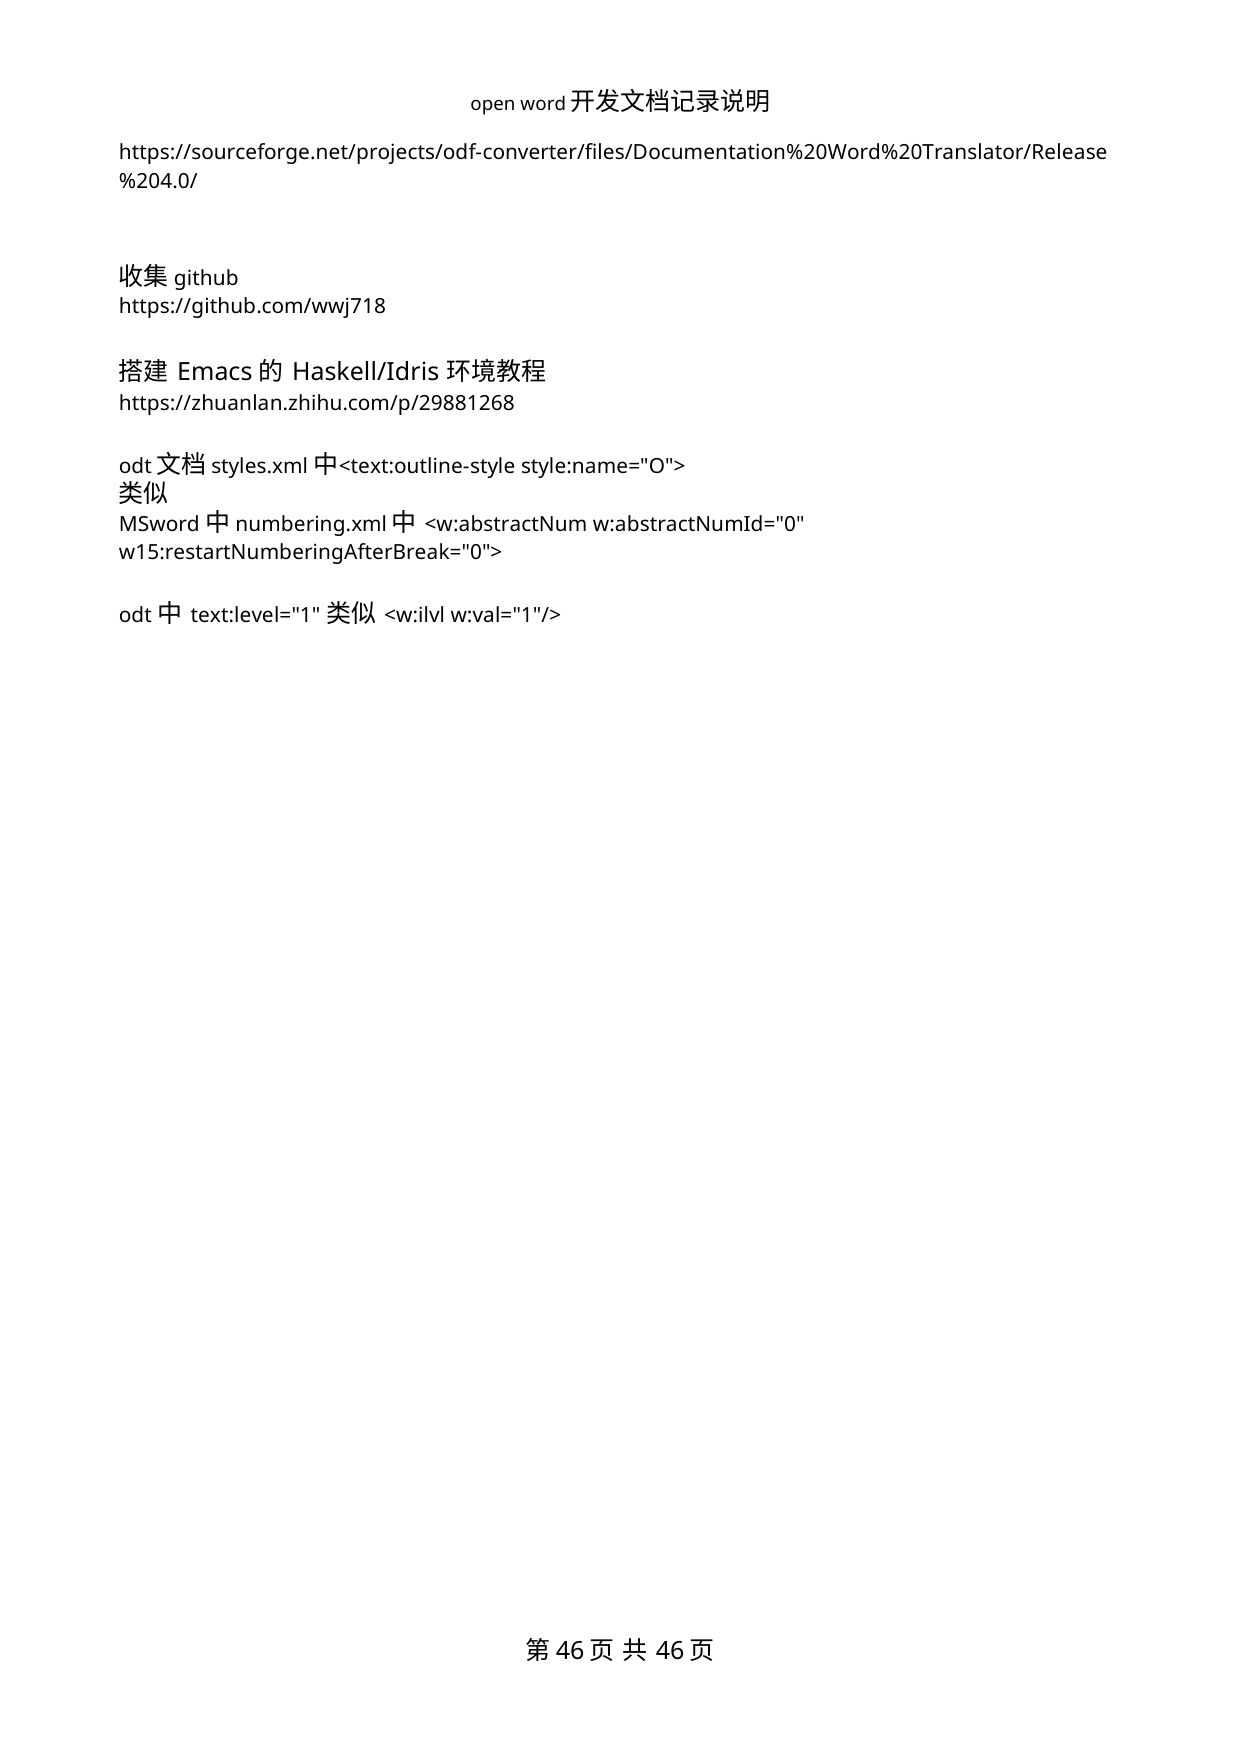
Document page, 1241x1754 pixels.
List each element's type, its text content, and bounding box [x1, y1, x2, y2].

text https://github.com/wwj718 [119, 291, 1121, 320]
text MSword 中numbering.xml中 <w:abstractNum w:abstractNumId="0" w15:restartNumberingAfterBreak="0"> [119, 508, 1121, 566]
text https://zhuanlan.zhihu.com/p/29881268 [119, 388, 1121, 416]
text 类似 [119, 479, 1121, 508]
text https://sourceforge.net/projects/odf-converter/files/Documentation%20Word%20Translator/Release%204.0/ [119, 137, 1121, 194]
text 收集github [119, 262, 1121, 291]
text odt 中 text:level="1" 类似 <w:ilvl w:val="1"/> [119, 600, 1121, 629]
text 搭建 Emacs 的 Haskell/Idris 环境教程 [119, 354, 1121, 388]
text odt文档styles.xml 中<text:outline-style style:name="O"> [119, 450, 1121, 479]
